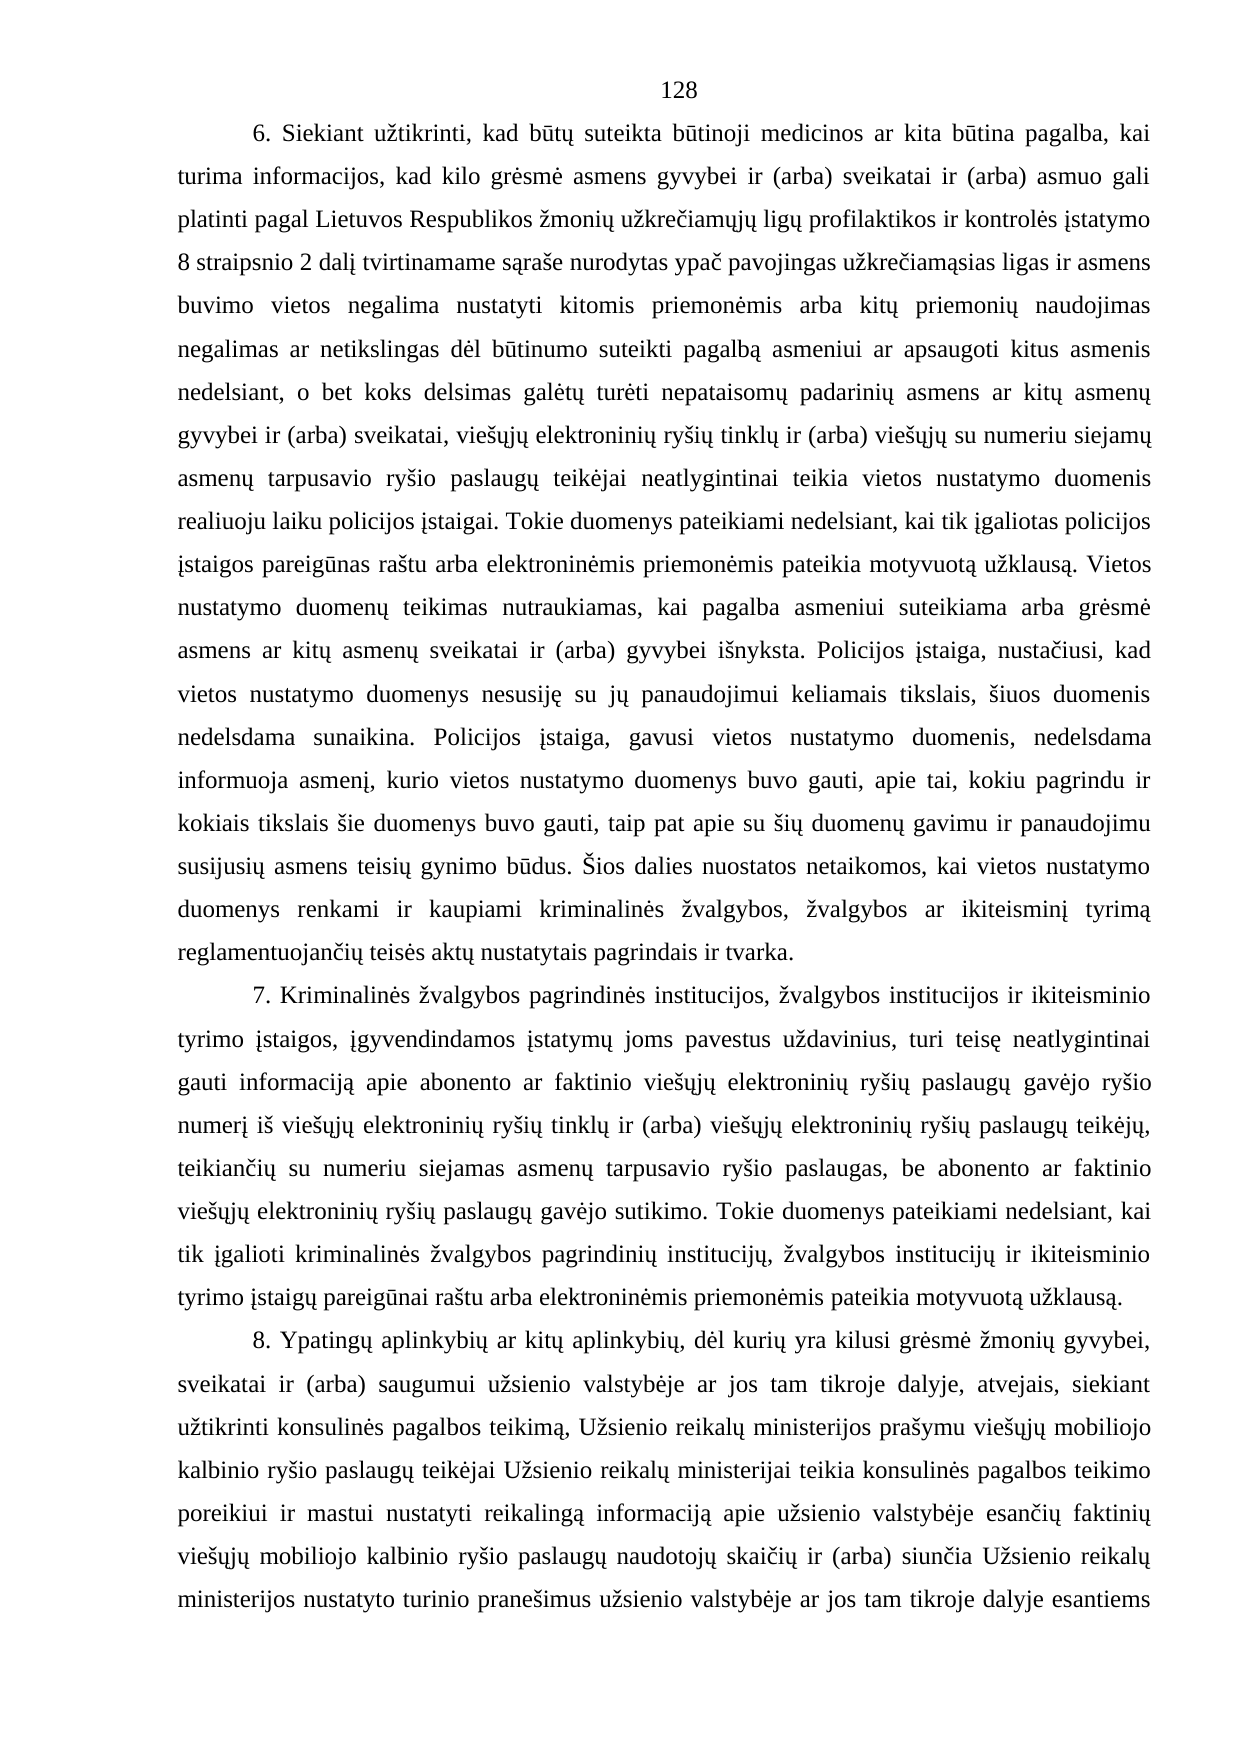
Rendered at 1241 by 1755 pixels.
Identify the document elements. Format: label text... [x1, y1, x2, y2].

text 7. Kriminalinės žvalgybos pagrindinės institucijos, žvalgybos institucijos ir ikiteisminio tyrimo įstaigos, įgyvendindamos įstatymų joms pavestus uždavinius, turi teisę neatlygintinai gauti informaciją apie abonento ar faktinio viešųjų elektroninių ryšių paslaugų gavėjo ryšio numerį iš viešųjų elektroninių ryšių tinklų ir (arba) viešųjų elektroninių ryšių paslaugų teikėjų, teikiančių su numeriu siejamas asmenų tarpusavio ryšio paslaugas, be abonento ar faktinio viešųjų elektroninių ryšių paslaugų gavėjo sutikimo. Tokie duomenys pateikiami nedelsiant, kai tik įgalioti kriminalinės žvalgybos pagrindinių institucijų, žvalgybos institucijų ir ikiteisminio tyrimo įstaigų pareigūnai raštu arba elektroninėmis priemonėmis pateikia motyvuotą užklausą. [177, 981, 1152, 1311]
text 6. Siekiant užtikrinti, kad būtų suteikta būtinoji medicinos ar kita būtina pagalba, kai turima informacijos, kad kilo grėsmė asmens gyvybei ir (arba) sveikatai ir (arba) asmuo gali platinti pagal Lietuvos Respublikos žmonių užkrečiamųjų ligų profilaktikos ir kontrolės įstatymo 8 straipsnio 2 dalį tvirtinamame sąraše nurodytas ypač pavojingas užkrečiamąsias ligas ir asmens buvimo vietos negalima nustatyti kitomis priemonėmis arba kitų priemonių naudojimas negalimas ar netikslingas dėl būtinumo suteikti pagalbą asmeniui ar apsaugoti kitus asmenis nedelsiant, o bet koks delsimas galėtų turėti nepataisomų padarinių asmens ar kitų asmenų gyvybei ir (arba) sveikatai, viešųjų elektroninių ryšių tinklų ir (arba) viešųjų su numeriu siejamų asmenų tarpusavio ryšio paslaugų teikėjai neatlygintinai teikia vietos nustatymo duomenis realiuoju laiku policijos įstaigai. Tokie duomenys pateikiami nedelsiant, kai tik įgaliotas policijos įstaigos pareigūnas raštu arba elektroninėmis priemonėmis pateikia motyvuotą užklausą. Vietos nustatymo duomenų teikimas nutraukiamas, kai pagalba asmeniui suteikiama arba grėsmė asmens ar kitų asmenų sveikatai ir (arba) gyvybei išnyksta. Policijos įstaiga, nustačiusi, kad vietos nustatymo duomenys nesusiję su jų panaudojimui keliamais tikslais, šiuos duomenis nedelsdama sunaikina. Policijos įstaiga, gavusi vietos nustatymo duomenis, nedelsdama informuoja asmenį, kurio vietos nustatymo duomenys buvo gauti, apie tai, kokiu pagrindu ir kokiais tikslais šie duomenys buvo gauti, taip pat apie su šių duomenų gavimu ir panaudojimu susijusių asmens teisių gynimo būdus. Šios dalies nuostatos netaikomos, kai vietos nustatymo duomenys renkami ir kaupiami kriminalinės žvalgybos, žvalgybos ar ikiteisminį tyrimą reglamentuojančių teisės aktų nustatytais pagrindais ir tvarka. [177, 118, 1152, 966]
text 8. Ypatingų aplinkybių ar kitų aplinkybių, dėl kurių yra kilusi grėsmė žmonių gyvybei, sveikatai ir (arba) saugumui užsienio valstybėje ar jos tam tikroje dalyje, atvejais, siekiant užtikrinti konsulinės pagalbos teikimą, Užsienio reikalų ministerijos prašymu viešųjų mobiliojo kalbinio ryšio paslaugų teikėjai Užsienio reikalų ministerijai teikia konsulinės pagalbos teikimo poreikiui ir mastui nustatyti reikalingą informaciją apie užsienio valstybėje esančių faktinių viešųjų mobiliojo kalbinio ryšio paslaugų naudotojų skaičių ir (arba) siunčia Užsienio reikalų ministerijos nustatyto turinio pranešimus užsienio valstybėje ar jos tam tikroje dalyje esantiems [177, 1326, 1152, 1613]
